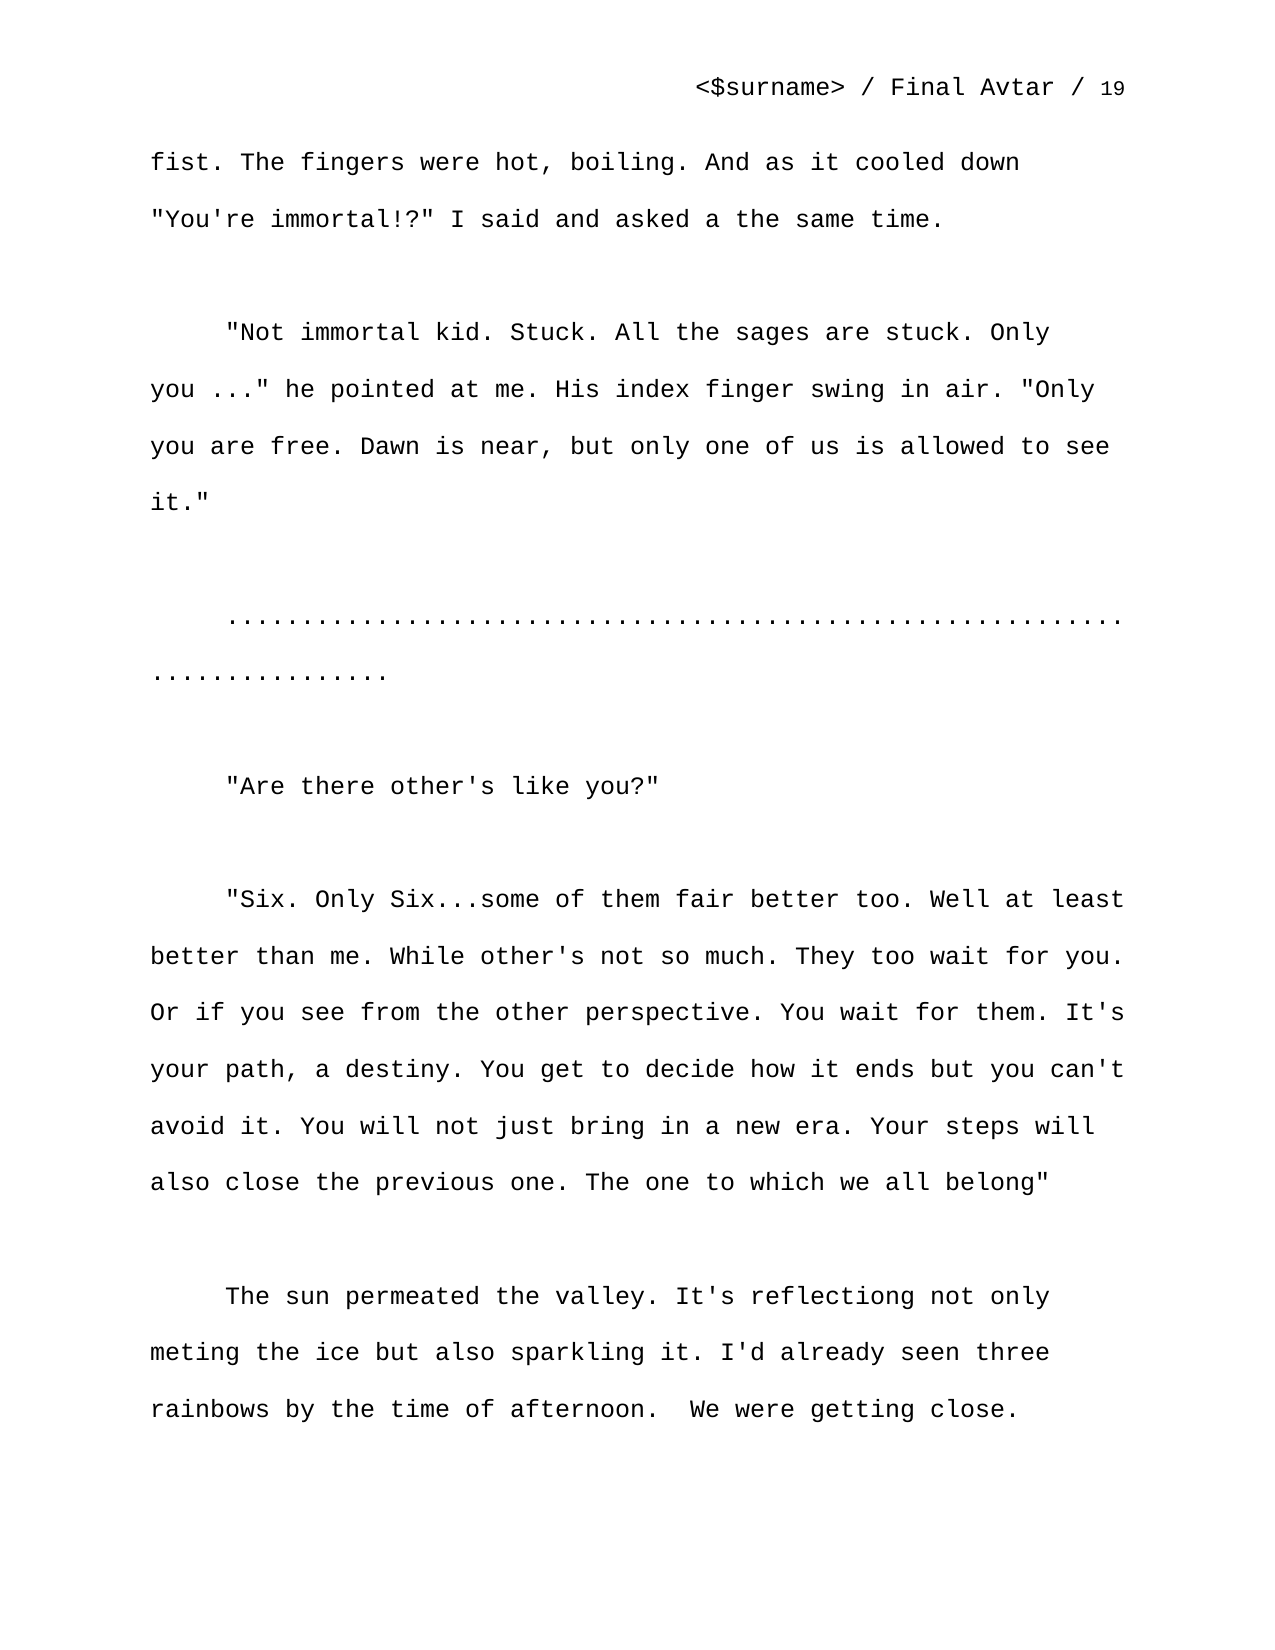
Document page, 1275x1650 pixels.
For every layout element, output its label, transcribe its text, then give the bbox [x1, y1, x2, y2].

text The sun permeated the valley. It's reflectiong not only meting the ice but also sparkling it. I'd already seen three rainbows by the time of afternoon. We were getting close. [150, 1283, 1125, 1425]
text fist. The fingers were hot, boiling. And as it cooled down "You're immortal!?" I said and asked a the same time. [150, 150, 1125, 235]
text "Six. Only Six...some of them fair better too. Well at least better than me. While other's not so much. They too wait for you. Or if you see from the other perspective. You wait for them. It's your path, a destiny. You get to decide how it ends but you can't avoid it. You will not just bring in a new era. Your steps will also close the previous one. The one to which we all belong" [150, 887, 1125, 1198]
text ............................................................................ [150, 603, 1125, 688]
text "Not immortal kid. Stuck. All the sages are stuck. Only you ..." he pointed at me. His index finger swing in air. "Only you are free. Dawn is near, but only one of us is allowed to see it." [150, 320, 1125, 518]
text "Are there other's like you?" [150, 773, 1125, 802]
